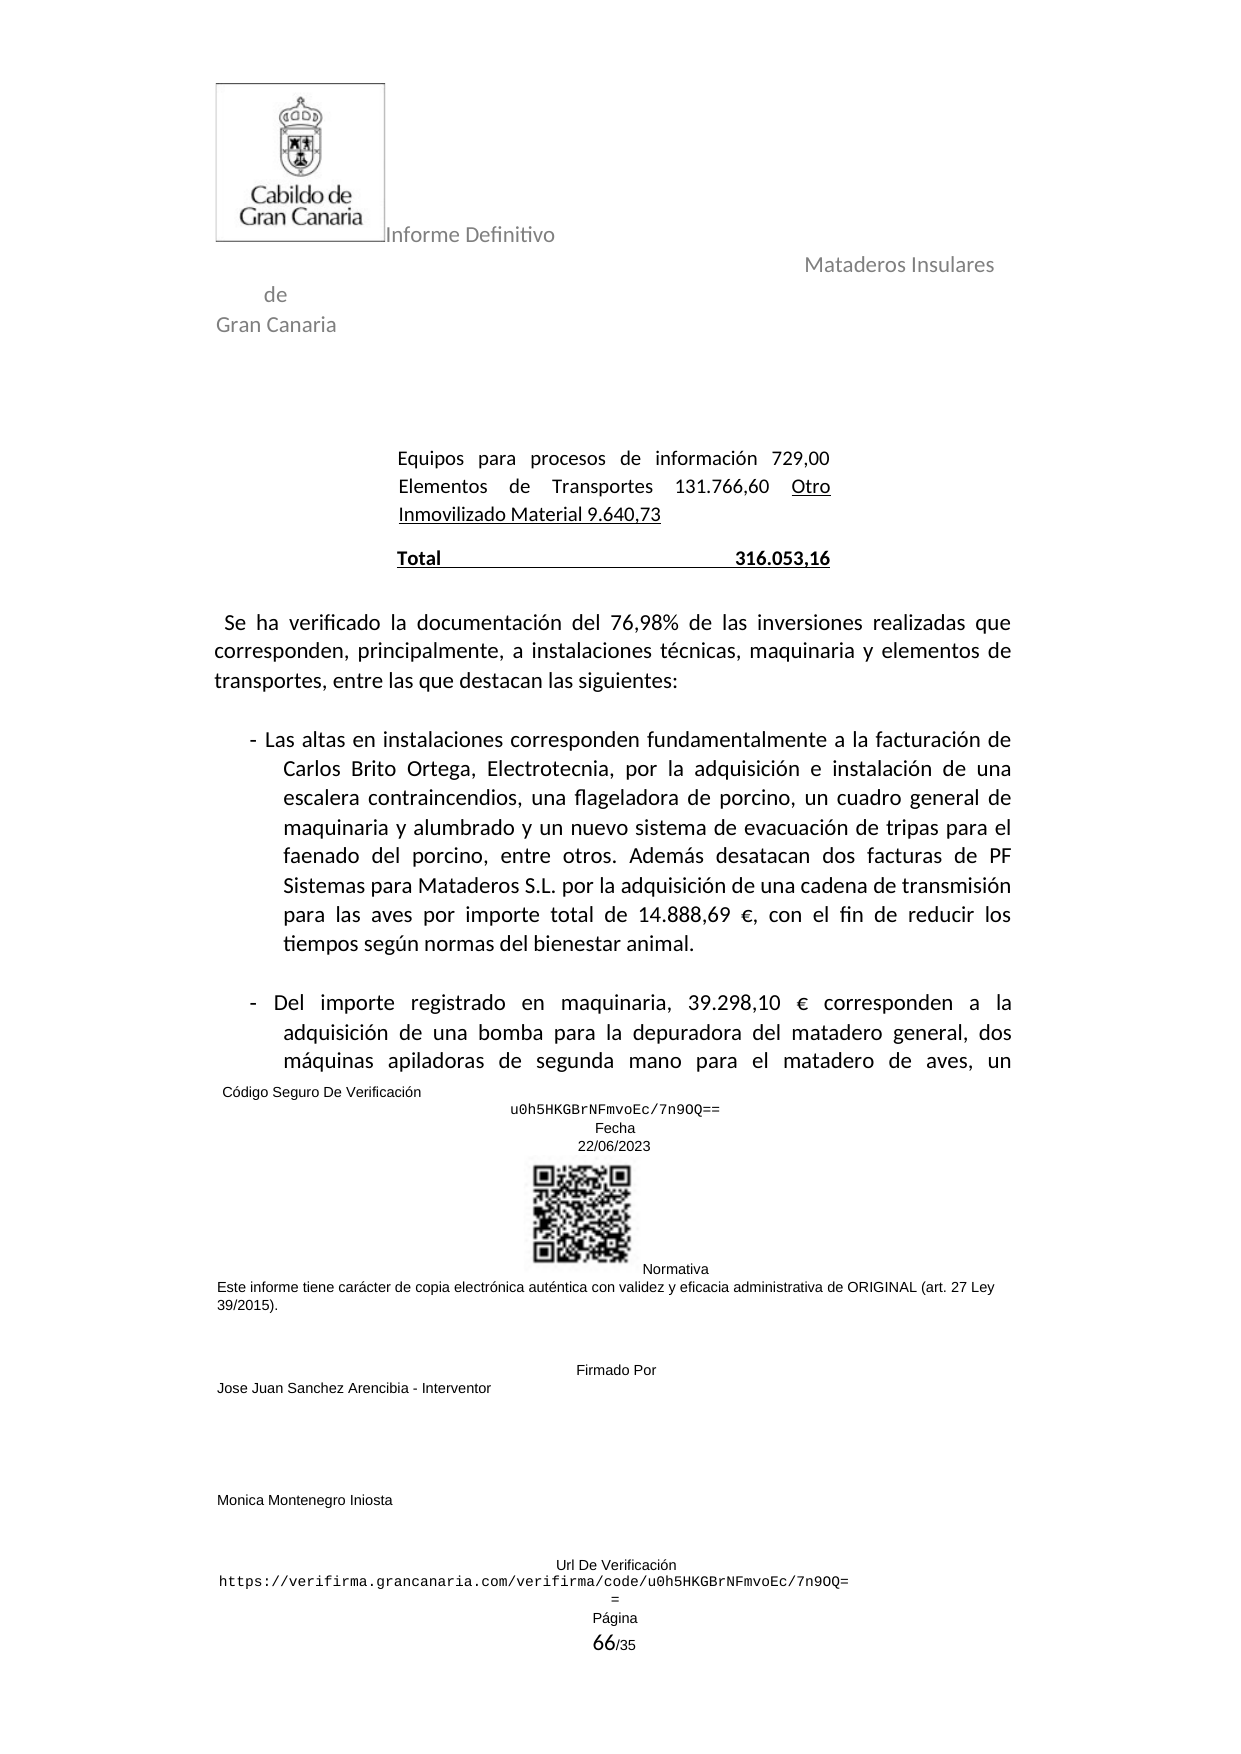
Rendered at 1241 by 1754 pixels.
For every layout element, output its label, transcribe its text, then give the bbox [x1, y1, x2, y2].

text Equipos para procesos de información 729,00 Elementos de Transportes 131.766,60 Otro Inmovilizado Material 9.640,73 [397, 445, 830, 526]
text Se ha verificado la documentación del 76,98% de las inversiones realizadas que corresponden, principalmente, a instalaciones técnicas, maquinaria y elementos de transportes, entre las que destacan las siguientes: [214, 608, 1013, 694]
text ‐ Las altas en instalaciones corresponden fundamentalmente a la facturación de Carlos Brito Ortega, Electrotecnia, por la adquisición e instalación de una escalera contraincendios, una flageladora de porcino, un cuadro general de maquinaria y alumbrado y un nuevo sistema de evacuación de tripas para el faenado del porcino, entre otros. Además desatacan dos facturas de PF Sistemas para Mataderos S.L. por la adquisición de una cadena de transmisión para las aves por importe total de 14.888,69 €, con el fin de reducir los tiempos según normas del bienestar animal. [249, 725, 1013, 957]
text ‐ Del importe registrado en maquinaria, 39.298,10 € corresponden a la adquisición de una bomba para la depuradora del matadero general, dos máquinas apiladoras de segunda mano para el matadero de aves, un [249, 988, 1013, 1075]
text Total 316.053,16 [216, 532, 1017, 574]
picture [523, 1155, 643, 1275]
picture [215, 83, 386, 242]
